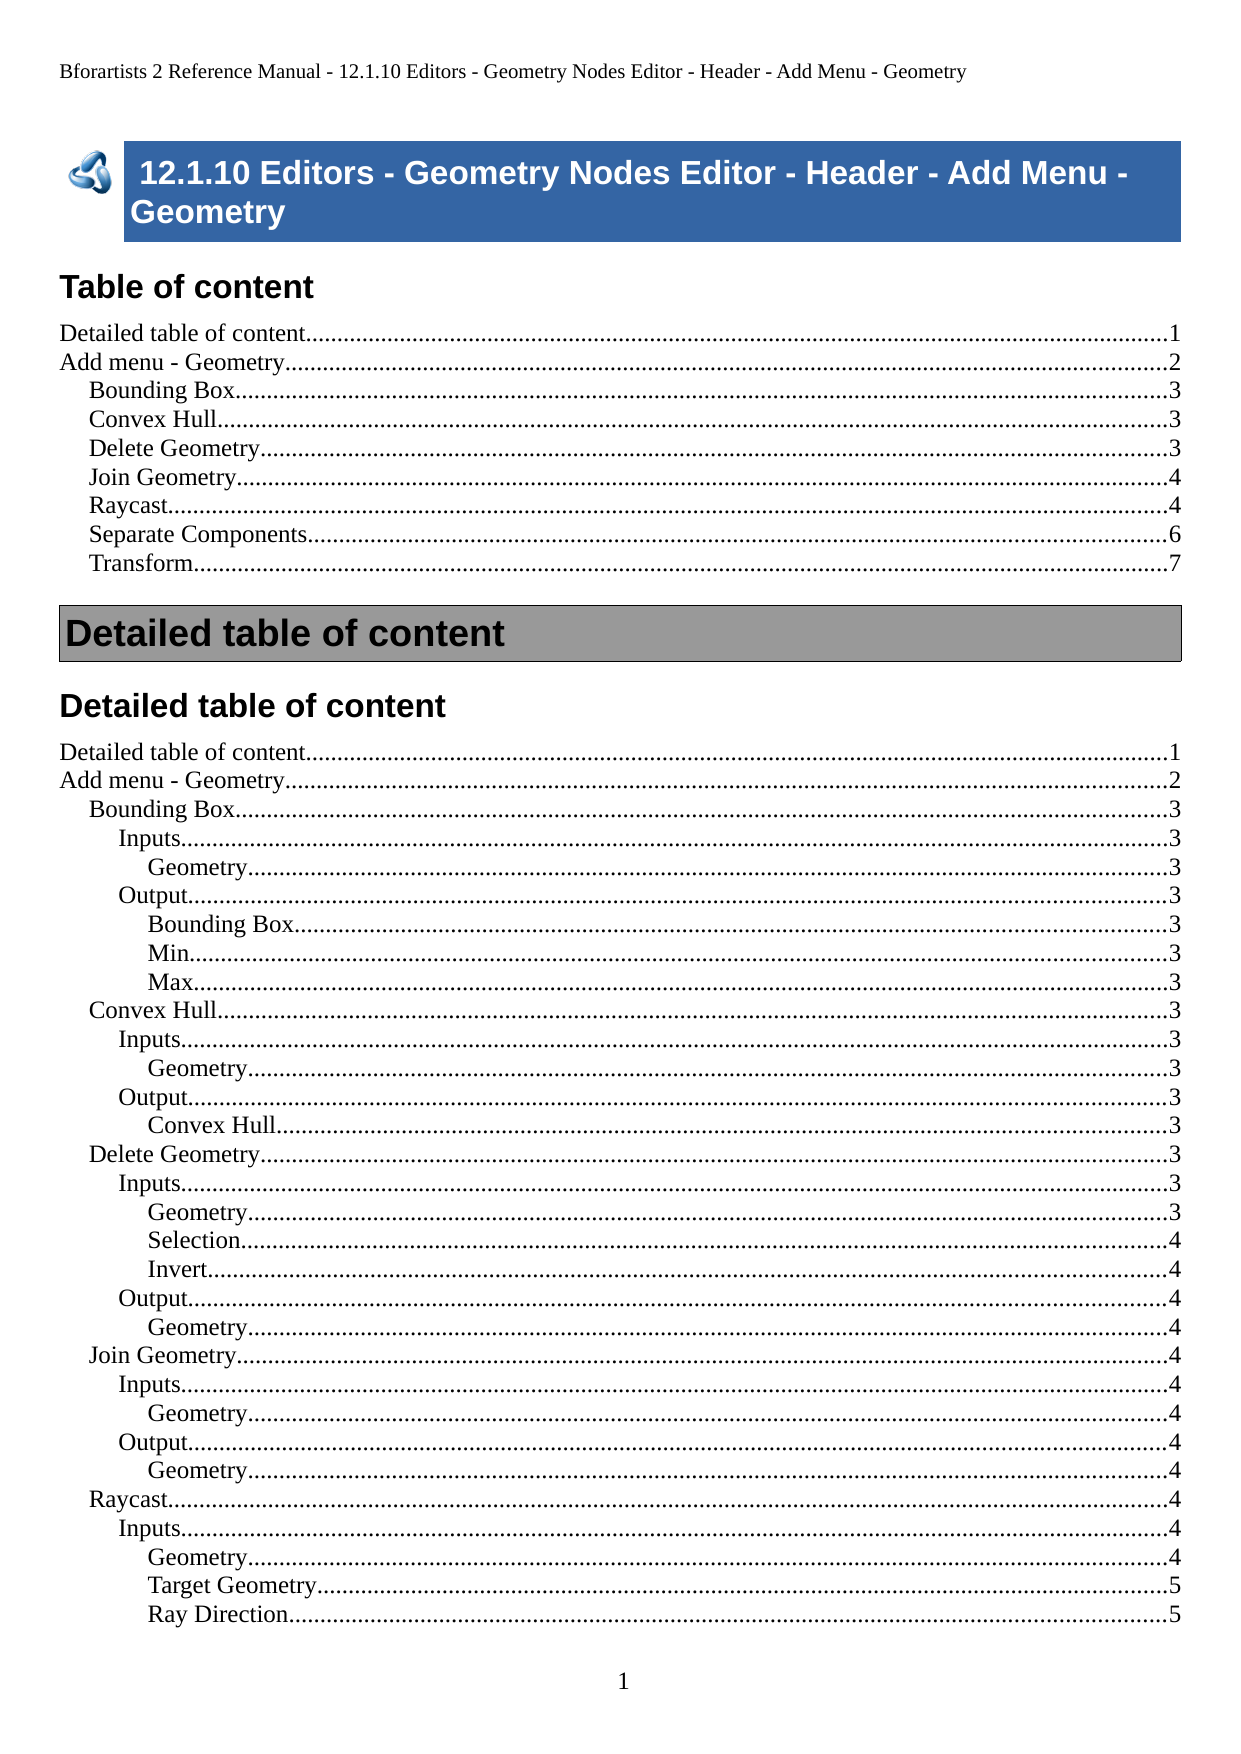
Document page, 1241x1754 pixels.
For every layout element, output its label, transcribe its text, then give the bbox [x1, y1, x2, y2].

text Geometry 4 [147, 1455, 1181, 1484]
table_header [59, 141, 124, 242]
text Geometry 3 [147, 852, 1181, 880]
text Output 3 [118, 1082, 1181, 1110]
text Delete Geometry 3 [88, 433, 1181, 462]
text Detailed table of content 1 [59, 737, 1181, 765]
text Add menu - Geometry 2 [59, 347, 1181, 375]
text Invert 4 [147, 1254, 1181, 1283]
text Geometry 4 [147, 1398, 1181, 1427]
picture [65, 147, 114, 197]
table_header 12.1.10 Editors - Geometry Nodes Editor - Header - Add Menu - Geometry [124, 141, 1181, 242]
text Bounding Box 3 [88, 794, 1181, 823]
text Inputs 3 [118, 1168, 1181, 1197]
text Convex Hull 3 [88, 404, 1181, 433]
text Target Geometry 5 [147, 1570, 1181, 1599]
text Geometry 3 [147, 1197, 1181, 1225]
text Convex Hull 3 [88, 995, 1181, 1024]
text Delete Geometry 3 [88, 1139, 1181, 1168]
text Separate Components 6 [88, 519, 1181, 548]
text Inputs 3 [118, 823, 1181, 852]
text Add menu - Geometry 2 [59, 765, 1181, 794]
text Raycast 4 [88, 1484, 1181, 1513]
text Inputs 4 [118, 1369, 1181, 1398]
text Ray Direction 5 [147, 1599, 1181, 1628]
text Bounding Box 3 [147, 909, 1181, 938]
text Selection 4 [147, 1225, 1181, 1254]
text Geometry 3 [147, 1053, 1181, 1082]
table_header Detailed table of content [60, 606, 1181, 661]
text Min 3 [147, 938, 1181, 967]
text Output 4 [118, 1427, 1181, 1455]
text Geometry 4 [147, 1312, 1181, 1340]
text Bounding Box 3 [88, 375, 1181, 404]
text Detailed table of content 1 [59, 318, 1181, 347]
text Transform 7 [88, 548, 1181, 577]
text Join Geometry 4 [88, 1340, 1181, 1369]
text Join Geometry 4 [88, 462, 1181, 490]
text Output 3 [118, 880, 1181, 909]
text Convex Hull 3 [147, 1110, 1181, 1139]
text Inputs 3 [118, 1024, 1181, 1053]
text Max 3 [147, 967, 1181, 995]
text Inputs 4 [118, 1513, 1181, 1542]
text Geometry 4 [147, 1542, 1181, 1570]
text Output 4 [118, 1283, 1181, 1312]
subtitle Detailed table of content [59, 686, 1181, 724]
subtitle Table of content [59, 267, 1181, 305]
text Raycast 4 [88, 490, 1181, 519]
